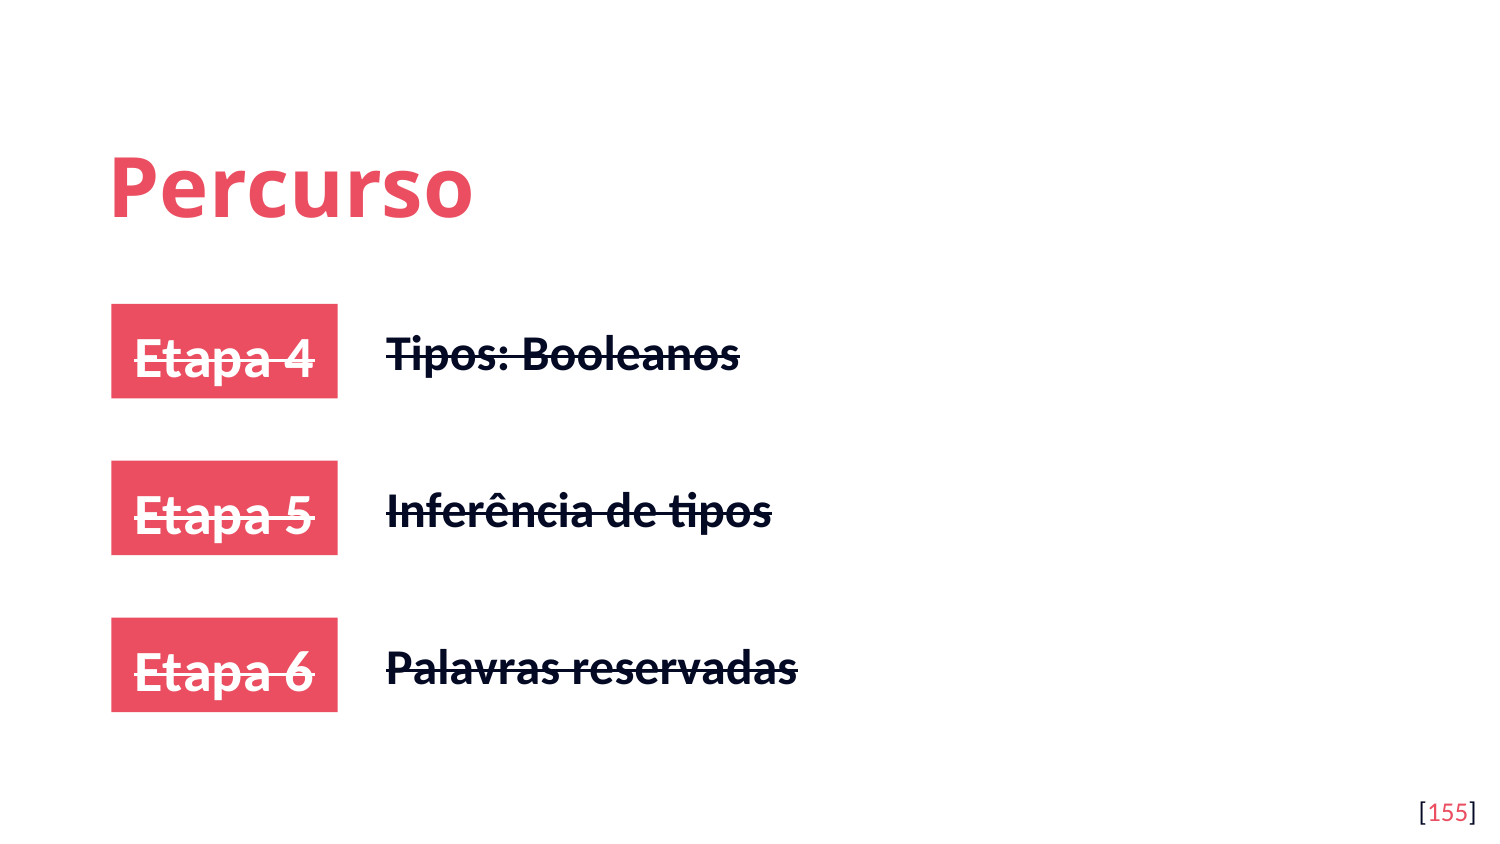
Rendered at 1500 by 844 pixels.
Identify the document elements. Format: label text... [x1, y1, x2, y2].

text_box Etapa 5 [111, 460, 338, 556]
slide_number [155] [1403, 779, 1494, 844]
text_box Tipos: Booleanos [371, 313, 1384, 389]
text_box Etapa 4 [111, 303, 338, 399]
text_box Inferência de tipos [371, 470, 1384, 546]
text_box Palavras reservadas [371, 627, 1384, 703]
text_box Etapa 6 [111, 617, 338, 713]
text_box Percurso [92, 104, 1309, 243]
